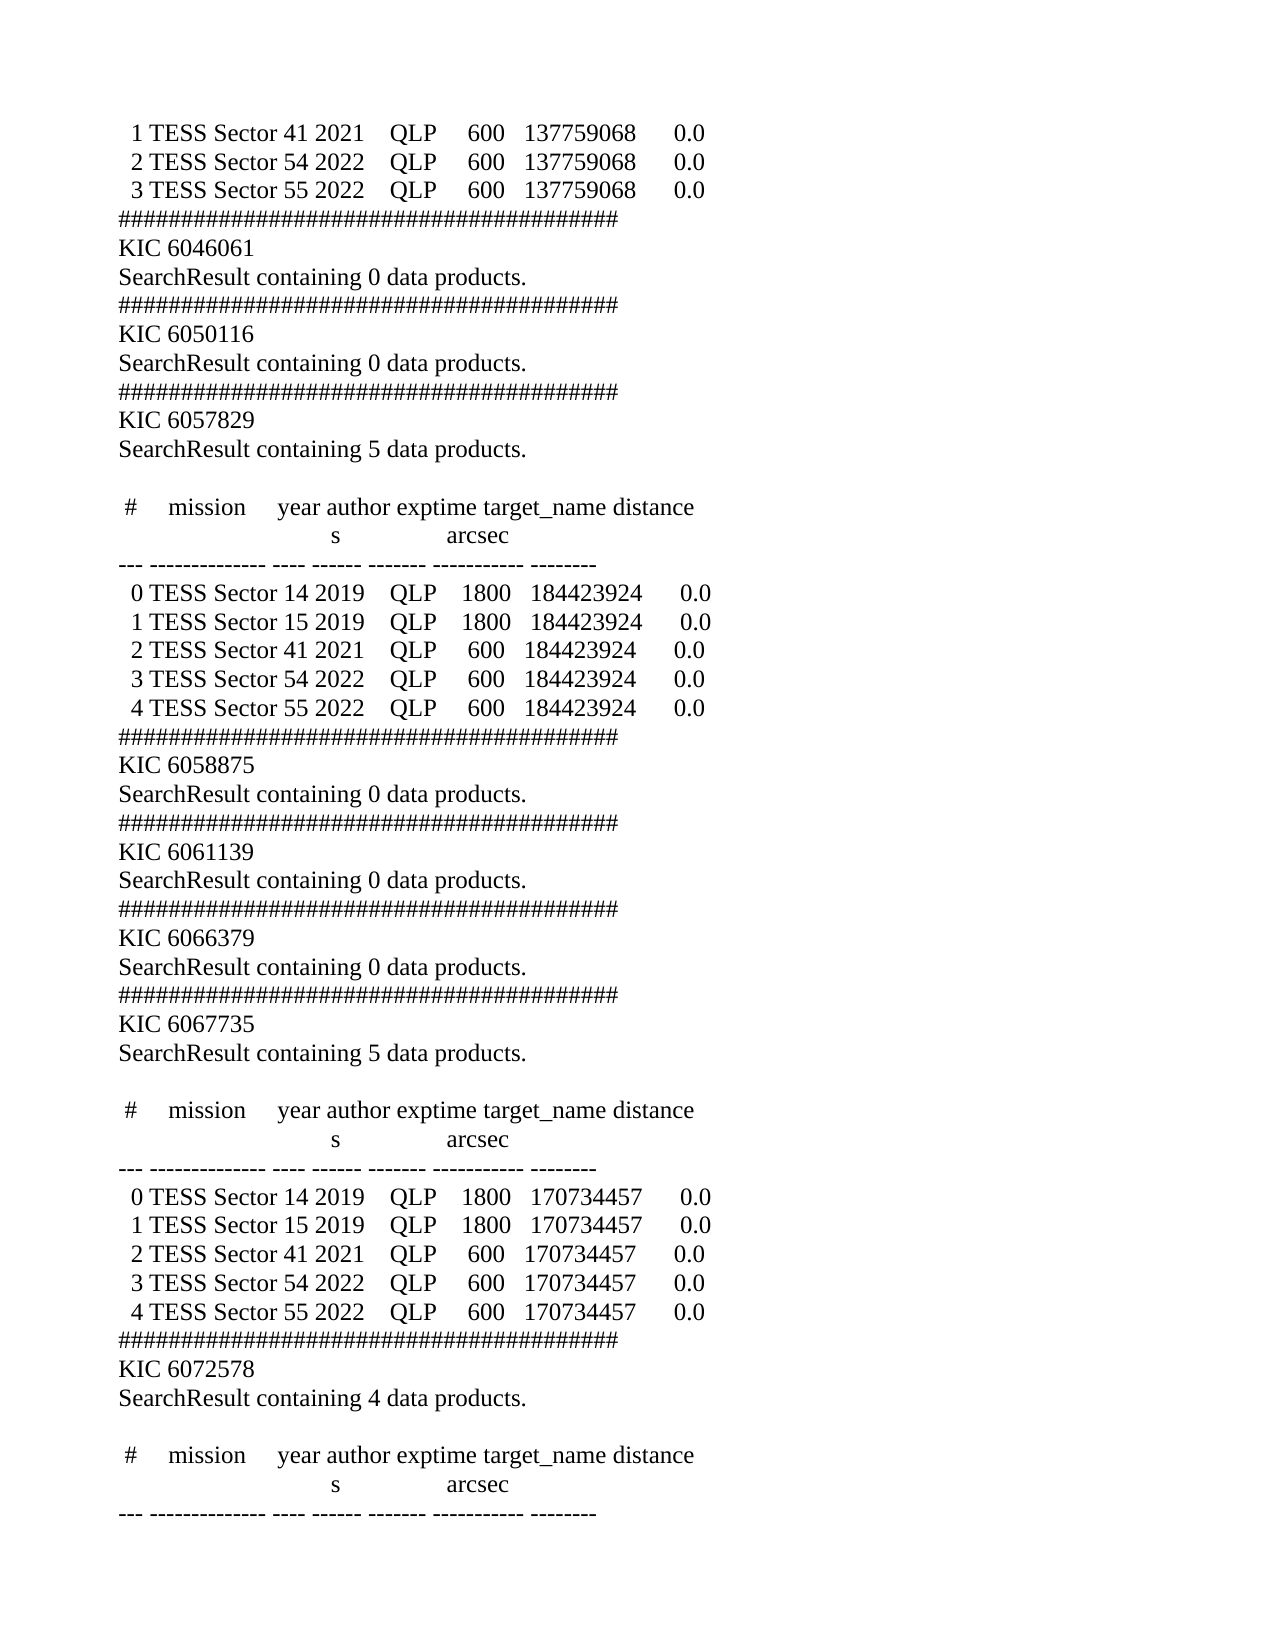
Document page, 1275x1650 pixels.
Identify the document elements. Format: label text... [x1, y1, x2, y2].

text SearchResult containing 0 data products. [118, 866, 1157, 894]
text 1 TESS Sector 15 2019 QLP 1800 184423924 0.0 [118, 607, 1157, 636]
text 3 TESS Sector 54 2022 QLP 600 184423924 0.0 [118, 664, 1157, 693]
text KIC 6057829 [118, 406, 1157, 434]
text SearchResult containing 0 data products. [118, 348, 1157, 377]
text KIC 6061139 [118, 837, 1157, 866]
text 1 TESS Sector 15 2019 QLP 1800 170734457 0.0 [118, 1211, 1157, 1239]
text # mission year author exptime target_name distance [118, 1441, 1157, 1469]
text --- -------------- ---- ------ ------- ----------- -------- [118, 1498, 1157, 1527]
text # mission year author exptime target_name distance [118, 1096, 1157, 1124]
text KIC 6066379 [118, 923, 1157, 952]
text --- -------------- ---- ------ ------- ----------- -------- [118, 1153, 1157, 1182]
text ######################################## [118, 377, 1157, 406]
text SearchResult containing 5 data products. [118, 434, 1157, 463]
text s arcsec [118, 521, 1157, 549]
text 1 TESS Sector 41 2021 QLP 600 137759068 0.0 [118, 118, 1157, 147]
text ######################################## [118, 291, 1157, 319]
text KIC 6050116 [118, 319, 1157, 348]
text s arcsec [118, 1124, 1157, 1153]
text SearchResult containing 4 data products. [118, 1383, 1157, 1412]
text s arcsec [118, 1469, 1157, 1498]
text SearchResult containing 5 data products. [118, 1038, 1157, 1067]
text ######################################## [118, 722, 1157, 751]
text --- -------------- ---- ------ ------- ----------- -------- [118, 549, 1157, 578]
text 4 TESS Sector 55 2022 QLP 600 170734457 0.0 [118, 1297, 1157, 1326]
text SearchResult containing 0 data products. [118, 262, 1157, 291]
text SearchResult containing 0 data products. [118, 952, 1157, 981]
text ######################################## [118, 204, 1157, 233]
text 3 TESS Sector 55 2022 QLP 600 137759068 0.0 [118, 176, 1157, 204]
text 4 TESS Sector 55 2022 QLP 600 184423924 0.0 [118, 693, 1157, 722]
text KIC 6067735 [118, 1009, 1157, 1038]
text SearchResult containing 0 data products. [118, 779, 1157, 808]
text # mission year author exptime target_name distance [118, 492, 1157, 521]
text 0 TESS Sector 14 2019 QLP 1800 184423924 0.0 [118, 578, 1157, 607]
text ######################################## [118, 1326, 1157, 1354]
text 2 TESS Sector 41 2021 QLP 600 184423924 0.0 [118, 636, 1157, 664]
text ######################################## [118, 808, 1157, 837]
text 3 TESS Sector 54 2022 QLP 600 170734457 0.0 [118, 1268, 1157, 1297]
text 2 TESS Sector 41 2021 QLP 600 170734457 0.0 [118, 1239, 1157, 1268]
text 2 TESS Sector 54 2022 QLP 600 137759068 0.0 [118, 147, 1157, 176]
text KIC 6058875 [118, 751, 1157, 779]
text KIC 6072578 [118, 1354, 1157, 1383]
text ######################################## [118, 981, 1157, 1009]
text ######################################## [118, 894, 1157, 923]
text KIC 6046061 [118, 233, 1157, 262]
text 0 TESS Sector 14 2019 QLP 1800 170734457 0.0 [118, 1182, 1157, 1211]
